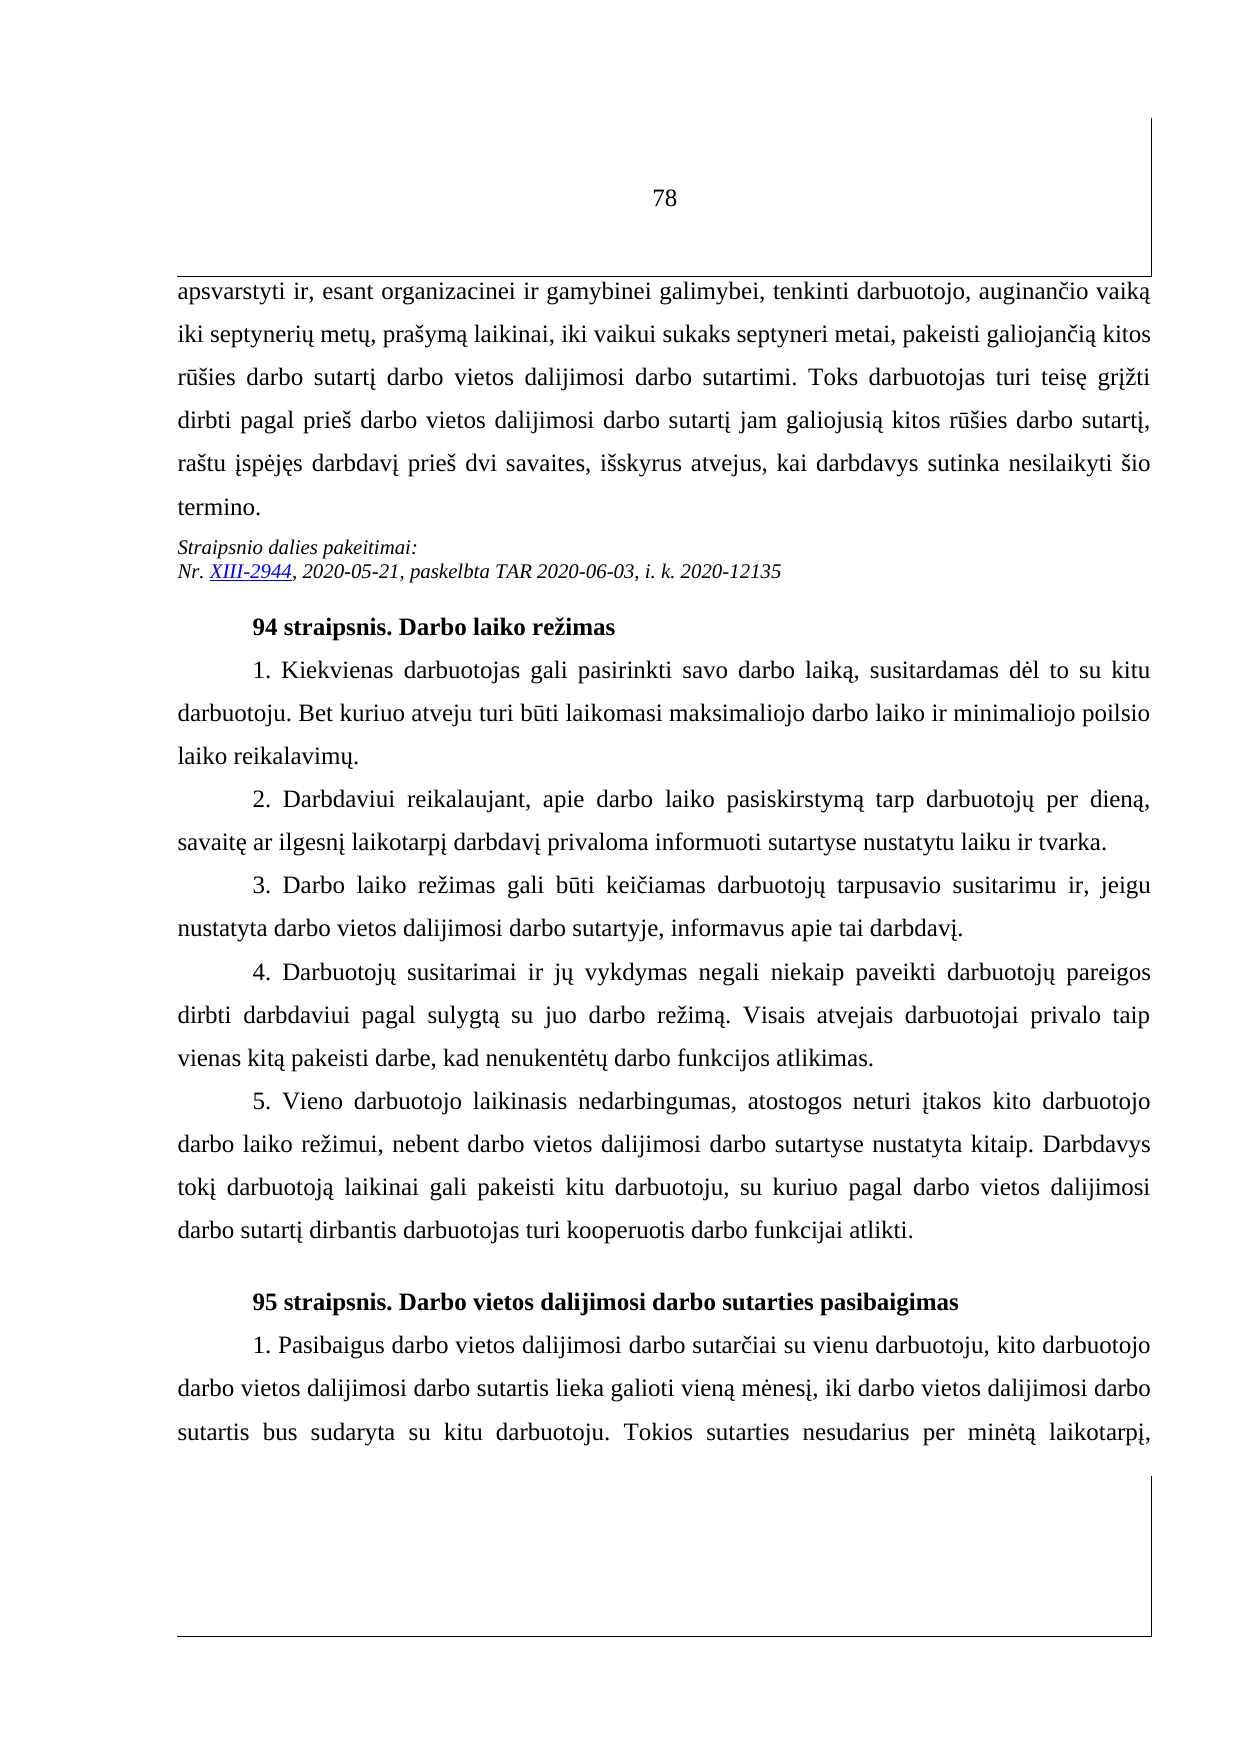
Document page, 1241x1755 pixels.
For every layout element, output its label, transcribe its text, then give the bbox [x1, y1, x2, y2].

text 5. Vieno darbuotojo laikinasis nedarbingumas, atostogos neturi įtakos kito darbuotojo darbo laiko režimui, nebent darbo vietos dalijimosi darbo sutartyse nustatyta kitaip. Darbdavys tokį darbuotoją laikinai gali pakeisti kitu darbuotoju, su kuriuo pagal darbo vietos dalijimosi darbo sutartį dirbantis darbuotojas turi kooperuotis darbo funkcijai atlikti. [177, 1086, 1152, 1244]
text apsvarstyti ir, esant organizacinei ir gamybinei galimybei, tenkinti darbuotojo, auginančio vaiką iki septynerių metų, prašymą laikinai, iki vaikui sukaks septyneri metai, pakeisti galiojančią kitos rūšies darbo sutartį darbo vietos dalijimosi darbo sutartimi. Toks darbuotojas turi teisę grįžti dirbti pagal prieš darbo vietos dalijimosi darbo sutartį jam galiojusią kitos rūšies darbo sutartį, raštu įspėjęs darbdavį prieš dvi savaites, išskyrus atvejus, kai darbdavys sutinka nesilaikyti šio termino. [177, 276, 1152, 520]
subtitle 94 straipsnis. Darbo laiko režimas [177, 612, 1152, 640]
text 2. Darbdaviui reikalaujant, apie darbo laiko pasiskirstymą tarp darbuotojų per dieną, savaitę ar ilgesnį laikotarpį darbdavį privaloma informuoti sutartyse nustatytu laiku ir tvarka. [177, 784, 1152, 856]
text 1. Kiekvienas darbuotojas gali pasirinkti savo darbo laiką, susitardamas dėl to su kitu darbuotoju. Bet kuriuo atveju turi būti laikomasi maksimaliojo darbo laiko ir minimaliojo poilsio laiko reikalavimų. [177, 655, 1152, 770]
text 3. Darbo laiko režimas gali būti keičiamas darbuotojų tarpusavio susitarimu ir, jeigu nustatyta darbo vietos dalijimosi darbo sutartyje, informavus apie tai darbdavį. [177, 870, 1152, 942]
text 4. Darbuotojų susitarimai ir jų vykdymas negali niekaip paveikti darbuotojų pareigos dirbti darbdaviui pagal sulygtą su juo darbo režimą. Visais atvejais darbuotojai privalo taip vienas kitą pakeisti darbe, kad nenukentėtų darbo funkcijos atlikimas. [177, 957, 1152, 1072]
text 1. Pasibaigus darbo vietos dalijimosi darbo sutarčiai su vienu darbuotoju, kito darbuotojo darbo vietos dalijimosi darbo sutartis lieka galioti vieną mėnesį, iki darbo vietos dalijimosi darbo sutartis bus sudaryta su kitu darbuotoju. Tokios sutarties nesudarius per minėtą laikotarpį, [177, 1330, 1152, 1445]
text Straipsnio dalies pakeitimai: [177, 535, 1152, 559]
subtitle 95 straipsnis. Darbo vietos dalijimosi darbo sutarties pasibaigimas [177, 1287, 1152, 1316]
text Nr. XIII-2944, 2020-05-21, paskelbta TAR 2020-06-03, i. k. 2020-12135 [177, 559, 1152, 583]
